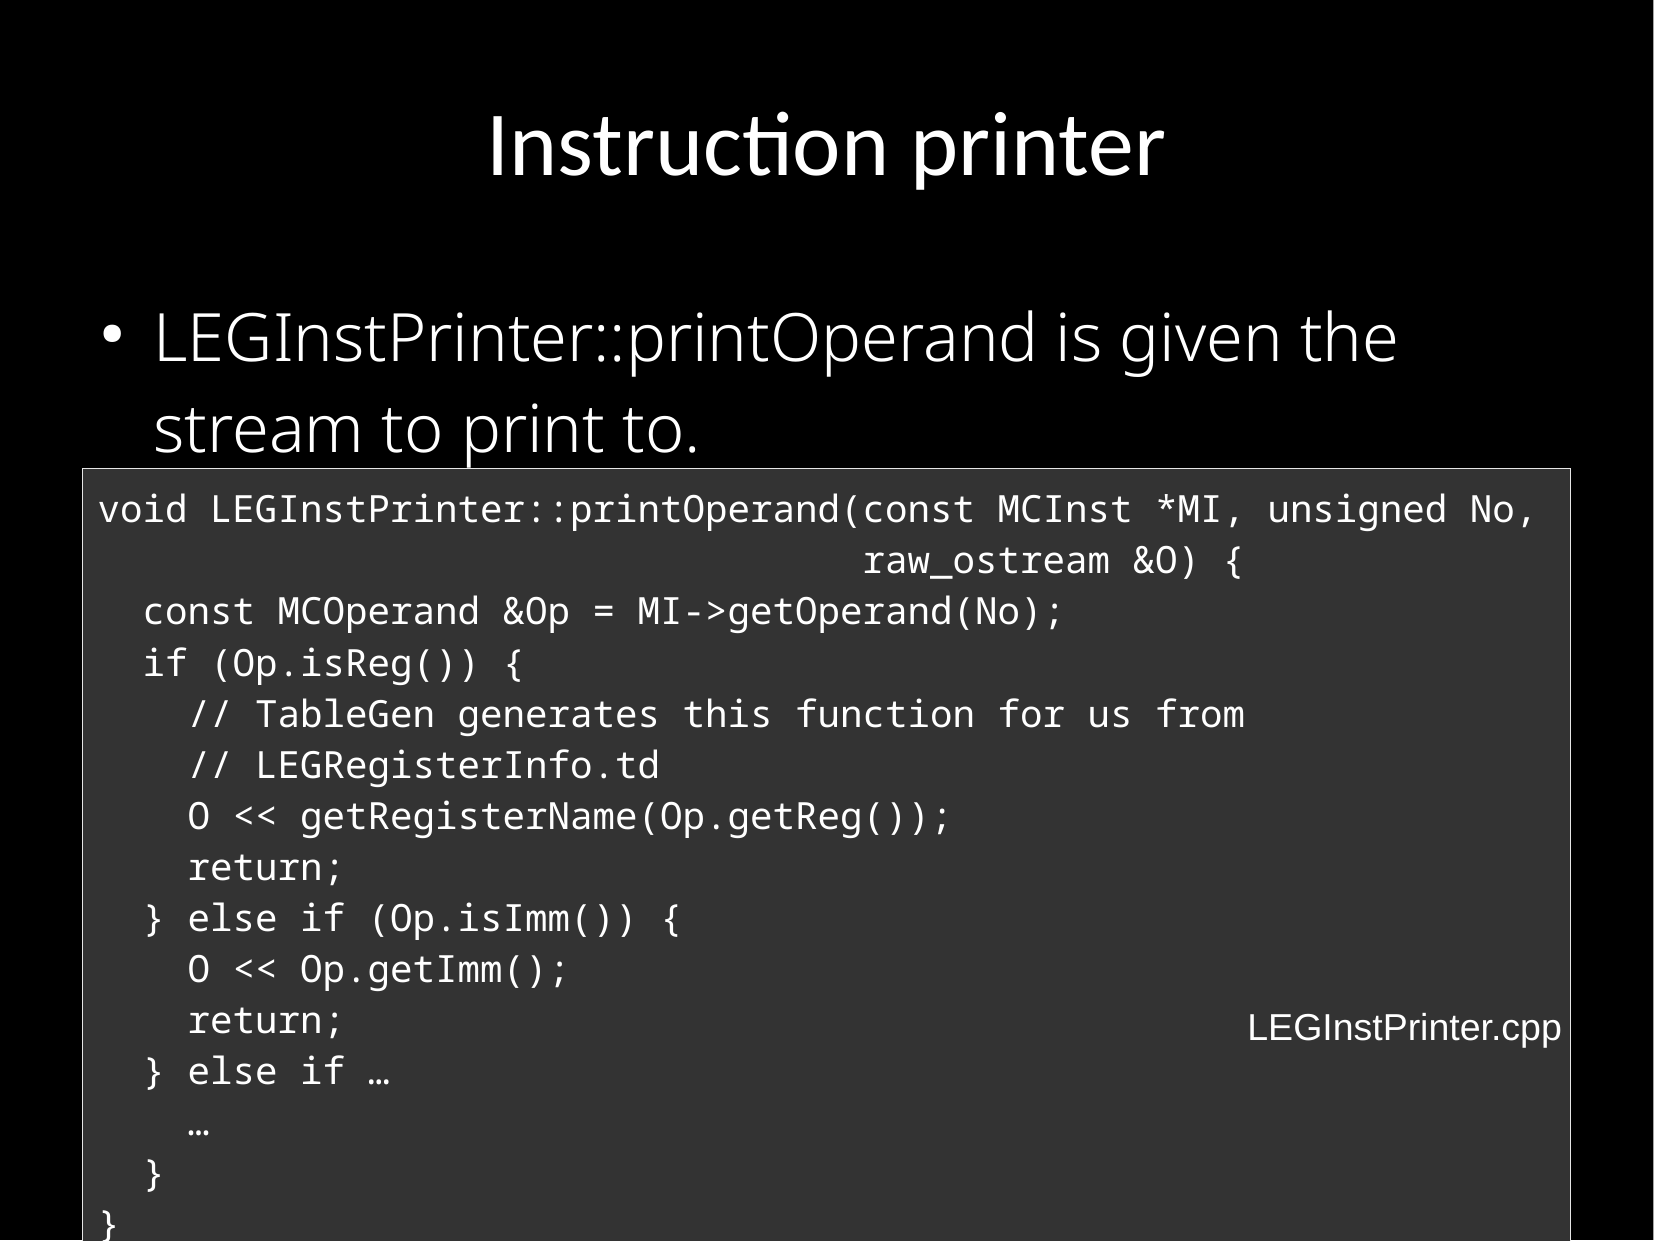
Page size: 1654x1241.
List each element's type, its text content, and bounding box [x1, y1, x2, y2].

text_box LEGInstPrinter.cpp [1009, 999, 1577, 1061]
list LEGInstPrinter::printOperand is given the stream to print to. [82, 290, 1571, 468]
title Instruction printer [82, 49, 1571, 257]
text_box void LEGInstPrinter::printOperand(const MCInst *MI, unsigned No, raw_ostream &O) { const MCOperand &Op = MI->getOperand(No); if (Op.isReg()) { // TableGen generates this function for us from // LEGRegisterInfo.td O << getRegisterName(Op.getReg()); return; } else if (Op.isImm()) { O << Op.getImm(); return; } else if … … } } [82, 468, 1571, 1061]
